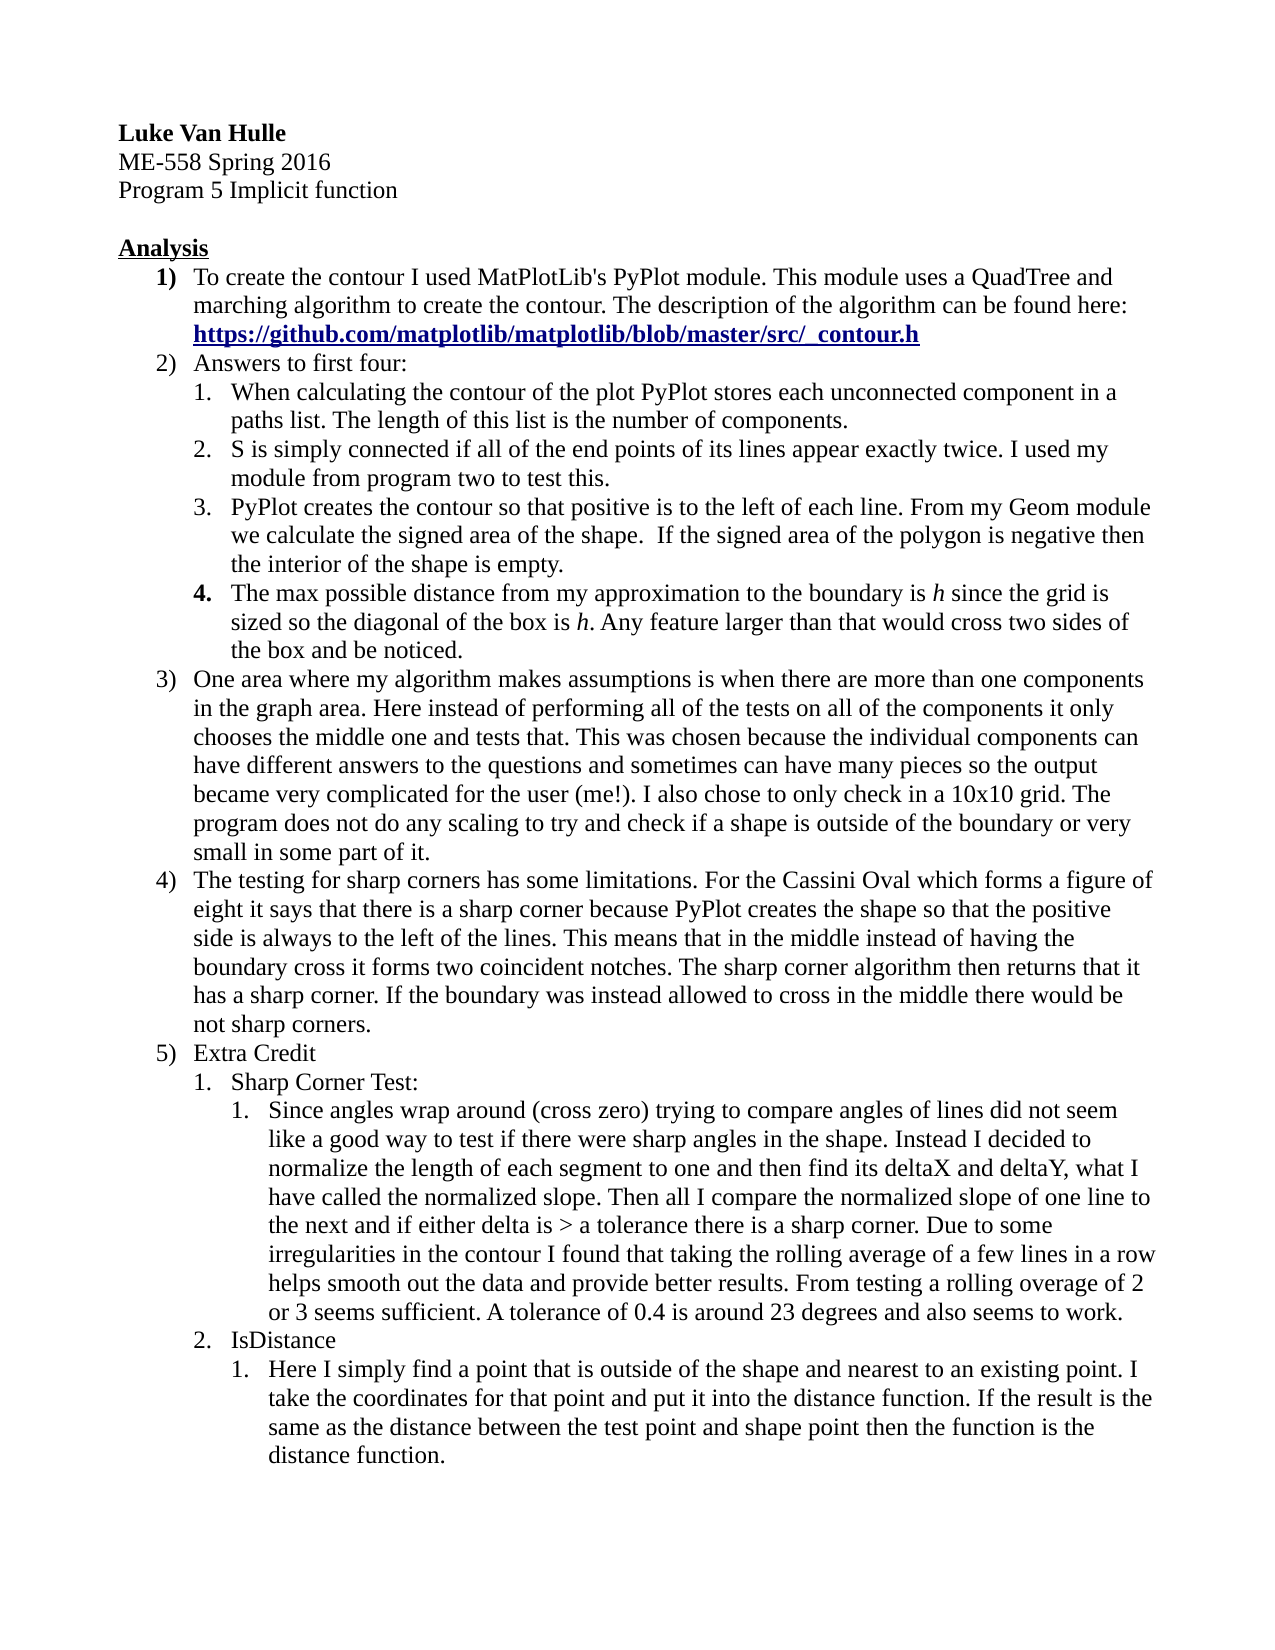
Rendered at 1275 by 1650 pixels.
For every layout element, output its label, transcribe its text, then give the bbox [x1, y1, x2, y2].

list Extra Credit [156, 1038, 1157, 1067]
text Luke Van Hulle [118, 118, 1157, 147]
text Analysis [118, 233, 1157, 262]
list When calculating the contour of the plot PyPlot stores each unconnected component in a paths list. The length of this list is the number of components. [193, 377, 1157, 434]
list The max possible distance from my approximation to the boundary is h since the grid is sized so the diagonal of the box is h. Any feature larger than that would cross two sides of the box and be noticed. [193, 578, 1157, 664]
text ME-558 Spring 2016 [118, 147, 1157, 176]
list Sharp Corner Test: [193, 1067, 1157, 1096]
list Answers to first four: [156, 348, 1157, 377]
list Here I simply find a point that is outside of the shape and nearest to an existing point. I take the coordinates for that point and put it into the distance function. If the result is the same as the distance between the test point and shape point then the function is the distance function. [231, 1354, 1157, 1469]
list To create the contour I used MatPlotLib's PyPlot module. This module uses a QuadTree and marching algorithm to create the contour. The description of the algorithm can be found here: https://github.com/matplotlib/matplotlib/blob/master/src/_contour.h [156, 262, 1157, 348]
text Program 5 Implicit function [118, 176, 1157, 204]
list S is simply connected if all of the end points of its lines appear exactly twice. I used my module from program two to test this. [193, 434, 1157, 492]
list IsDistance [193, 1326, 1157, 1354]
list PyPlot creates the contour so that positive is to the left of each line. From my Geom module we calculate the signed area of the shape. If the signed area of the polygon is negative then the interior of the shape is empty. [193, 492, 1157, 578]
list One area where my algorithm makes assumptions is when there are more than one components in the graph area. Here instead of performing all of the tests on all of the components it only chooses the middle one and tests that. This was chosen because the individual components can have different answers to the questions and sometimes can have many pieces so the output became very complicated for the user (me!). I also chose to only check in a 10x10 grid. The program does not do any scaling to try and check if a shape is outside of the boundary or very small in some part of it. [156, 664, 1157, 866]
list The testing for sharp corners has some limitations. For the Cassini Oval which forms a figure of eight it says that there is a sharp corner because PyPlot creates the shape so that the positive side is always to the left of the lines. This means that in the middle instead of having the boundary cross it forms two coincident notches. The sharp corner algorithm then returns that it has a sharp corner. If the boundary was instead allowed to cross in the middle there would be not sharp corners. [156, 866, 1157, 1038]
list Since angles wrap around (cross zero) trying to compare angles of lines did not seem like a good way to test if there were sharp angles in the shape. Instead I decided to normalize the length of each segment to one and then find its deltaX and deltaY, what I have called the normalized slope. Then all I compare the normalized slope of one line to the next and if either delta is > a tolerance there is a sharp corner. Due to some irregularities in the contour I found that taking the rolling average of a few lines in a row helps smooth out the data and provide better results. From testing a rolling overage of 2 or 3 seems sufficient. A tolerance of 0.4 is around 23 degrees and also seems to work. [231, 1096, 1157, 1326]
